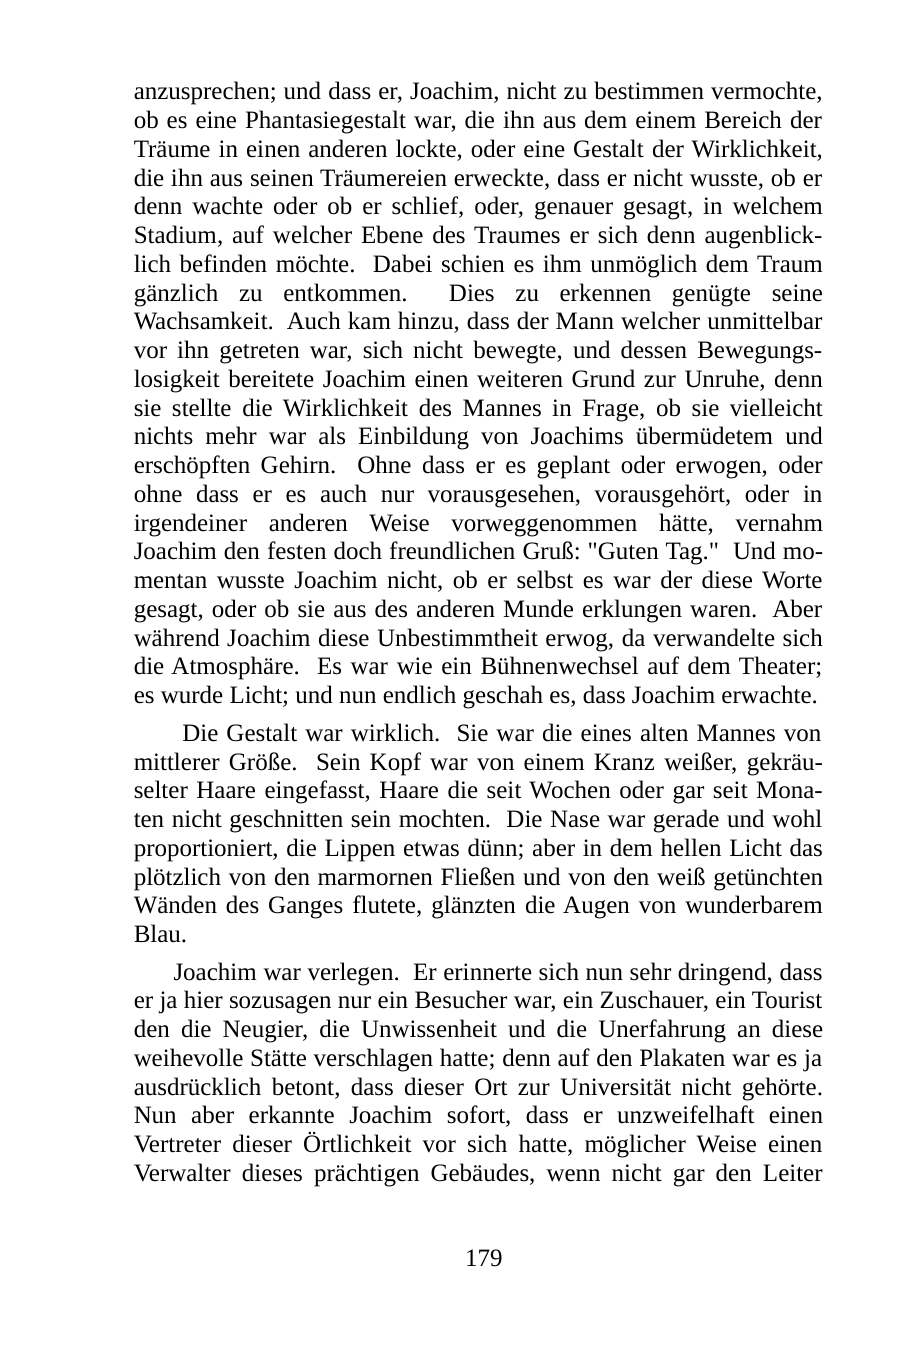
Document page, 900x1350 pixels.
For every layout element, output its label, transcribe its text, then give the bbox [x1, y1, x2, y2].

text Die Gestalt war wirklich. Sie war die eines alten Mannes von mittlerer Größe. Sein Kopf war von einem Kranz weißer, gekräu-selter Haare eingefasst, Haare die seit Wochen oder gar seit Mona-ten nicht geschnitten sein mochten. Die Nase war gerade und wohl proportioniert, die Lippen etwas dünn; aber in dem hellen Licht das plötzlich von den marmornen Fließen und von den weiß getünchten Wänden des Ganges flutete, glänzten die Augen von wunderbarem Blau. [133, 718, 823, 948]
text anzusprechen; und dass er, Joachim, nicht zu bestimmen vermochte, ob es eine Phantasiegestalt war, die ihn aus dem einem Bereich der Träume in einen anderen lockte, oder eine Gestalt der Wirklichkeit, die ihn aus seinen Träumereien erweckte, dass er nicht wusste, ob er denn wachte oder ob er schlief, oder, genauer gesagt, in welchem Stadium, auf welcher Ebene des Traumes er sich denn augenblick-lich befinden möchte. Dabei schien es ihm unmöglich dem Traum gänzlich zu entkommen. Dies zu erkennen genügte seine Wachsamkeit. Auch kam hinzu, dass der Mann welcher unmittelbar vor ihn getreten war, sich nicht bewegte, und dessen Bewegungs-losigkeit bereitete Joachim einen weiteren Grund zur Unruhe, denn sie stellte die Wirklichkeit des Mannes in Frage, ob sie vielleicht nichts mehr war als Einbildung von Joachims übermüdetem und erschöpften Gehirn. Ohne dass er es geplant oder erwogen, oder ohne dass er es auch nur vorausgesehen, vorausgehört, oder in irgendeiner anderen Weise vorweggenommen hätte, vernahm Joachim den festen doch freundlichen Gruß: "Guten Tag." Und mo-mentan wusste Joachim nicht, ob er selbst es war der diese Worte gesagt, oder ob sie aus des anderen Munde erklungen waren. Aber während Joachim diese Unbestimmtheit erwog, da verwandelte sich die Atmosphäre. Es war wie ein Bühnenwechsel auf dem Theater; es wurde Licht; und nun endlich geschah es, dass Joachim erwachte. [133, 76, 823, 709]
text Joachim war verlegen. Er erinnerte sich nun sehr dringend, dass er ja hier sozusagen nur ein Besucher war, ein Zuschauer, ein Tourist den die Neugier, die Unwissenheit und die Unerfahrung an diese weihevolle Stätte verschlagen hatte; denn auf den Plakaten war es ja ausdrücklich betont, dass dieser Ort zur Universität nicht gehörte. Nun aber erkannte Joachim sofort, dass er unzweifelhaft einen Vertreter dieser Örtlichkeit vor sich hatte, möglicher Weise einen Verwalter dieses prächtigen Gebäudes, wenn nicht gar den Leiter [133, 957, 823, 1187]
